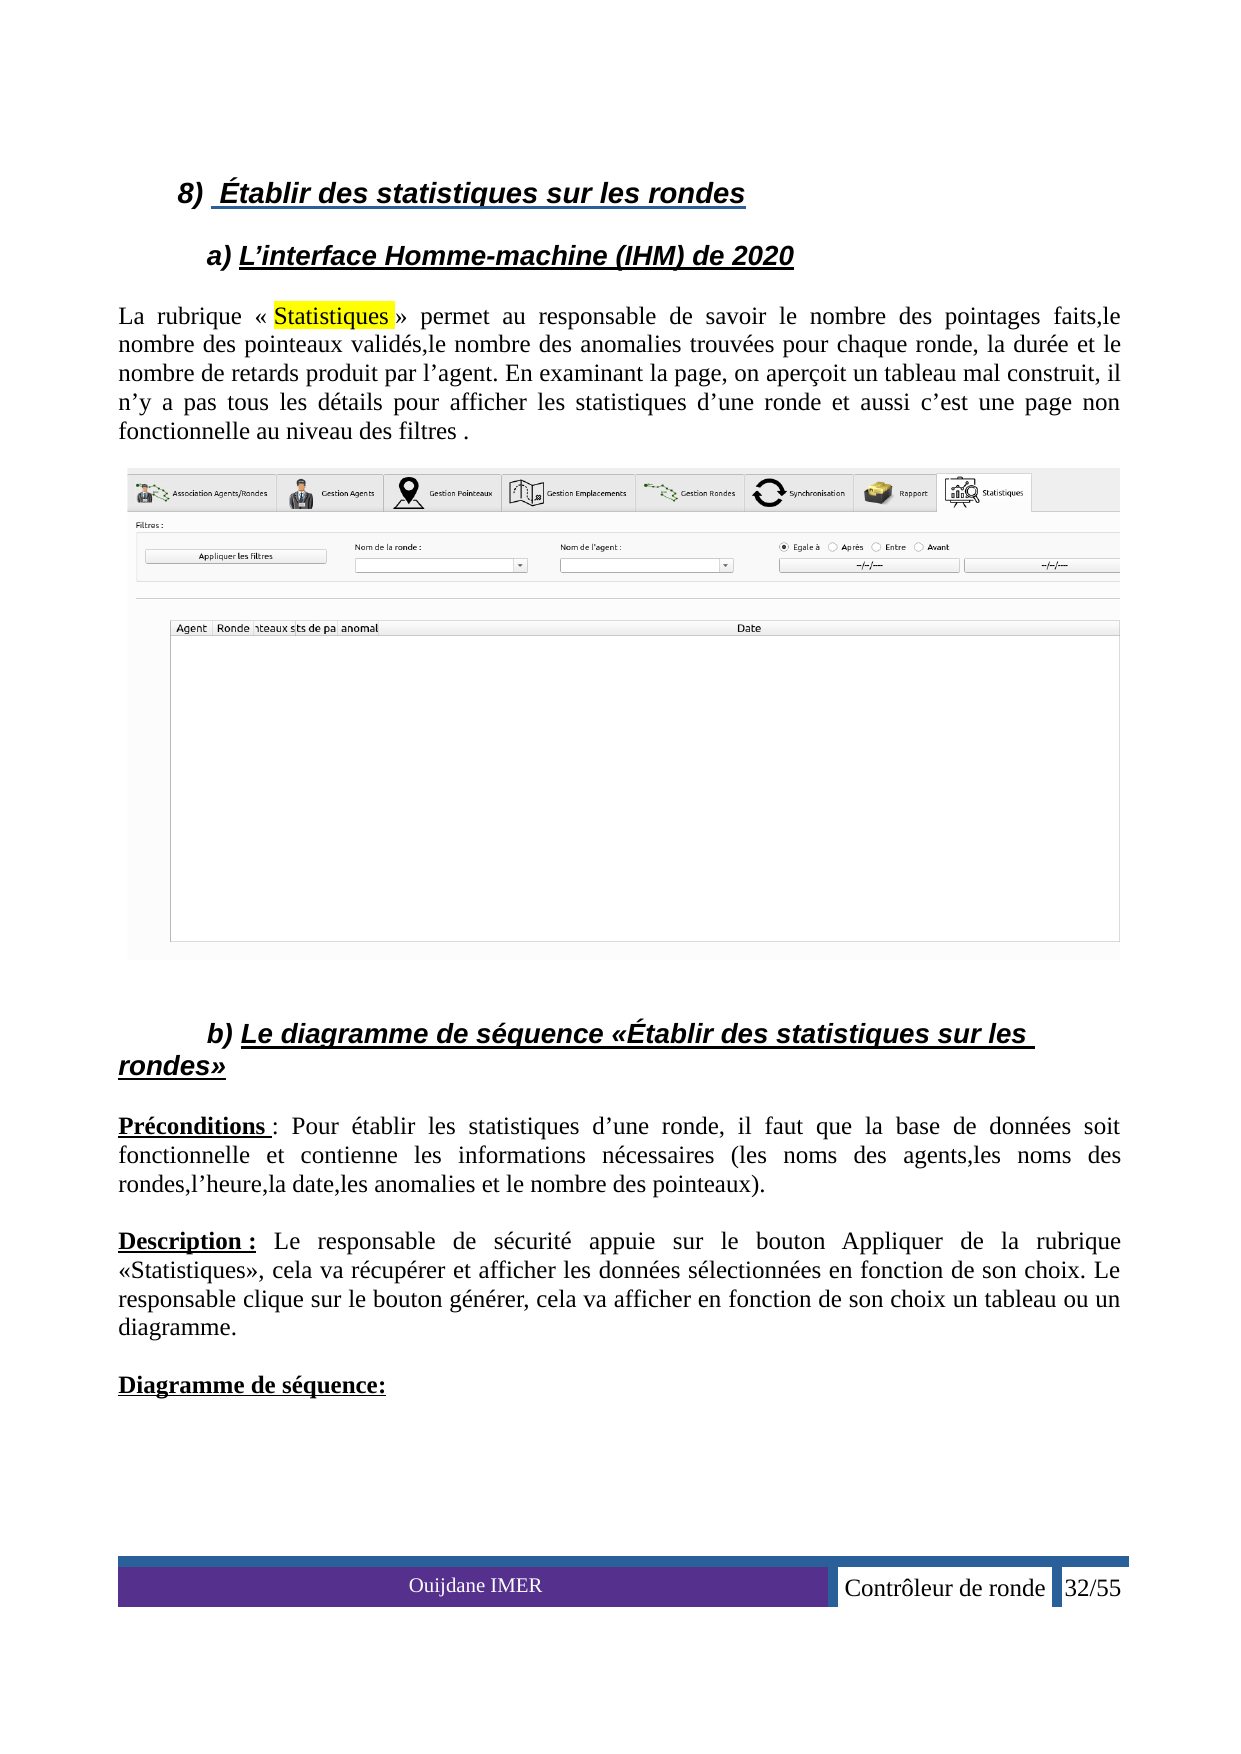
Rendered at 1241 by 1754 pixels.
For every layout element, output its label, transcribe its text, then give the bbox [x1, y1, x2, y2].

subtitle L’interface Homme-machine (IHM) de 2020 [118, 239, 1122, 271]
subtitle Établir des statistiques sur les rondes [118, 176, 1122, 210]
text Description : Le responsable de sécurité appuie sur le bouton Appliquer de la rubrique «Statistiques», cela va récupérer et afficher les données sélectionnées en fonction de son choix. Le responsable clique sur le bouton générer, cela va afficher en fonction de son choix un tableau ou un diagramme. [118, 1226, 1122, 1341]
subtitle Le diagramme de séquence «Établir des statistiques sur les rondes» [118, 1018, 1122, 1082]
text Préconditions : Pour établir les statistiques d’une ronde, il faut que la base de données soit fonctionnelle et contienne les informations nécessaires (les noms des agents,les noms des rondes,l’heure,la date,les anomalies et le nombre des pointeaux). [118, 1111, 1122, 1197]
text La rubrique « Statistiques » permet au responsable de savoir le nombre des pointages faits,le nombre des pointeaux validés,le nombre des anomalies trouvées pour chaque ronde, la durée et le nombre de retards produit par l’agent. En examinant la page, on aperçoit un tableau mal construit, il n’y a pas tous les détails pour afficher les statistiques d’une ronde et aussi c’est une page non fonctionnelle au niveau des filtres . [118, 301, 1122, 444]
picture [127, 468, 1120, 960]
text Diagramme de séquence: [118, 1370, 1122, 1399]
